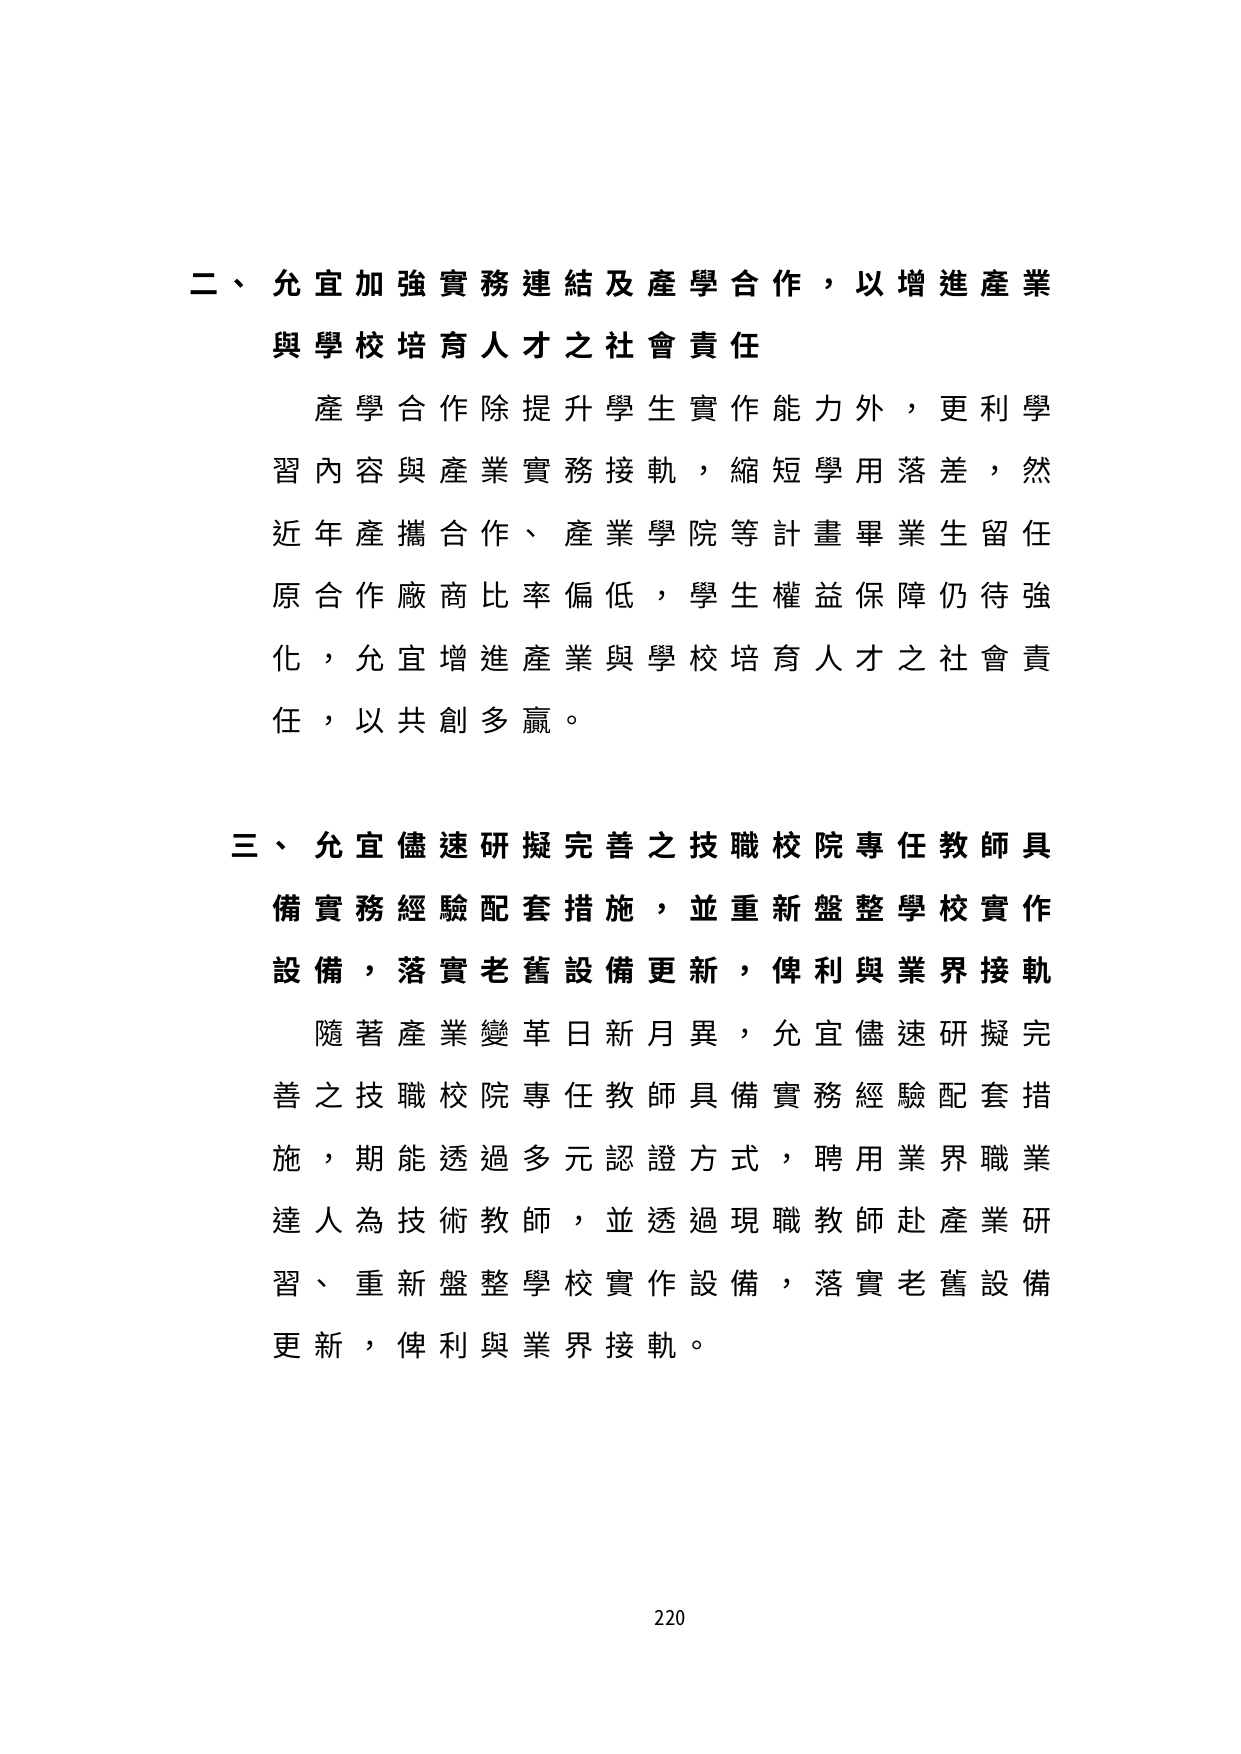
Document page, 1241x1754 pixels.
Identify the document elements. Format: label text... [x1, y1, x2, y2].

text 產學合作除提升學生實作能力外，更利學習內容與產業實務接軌，縮短學用落差，然近年產攜合作、產業學院等計畫畢業生留任原合作廠商比率偏低，學生權益保障仍待強化，允宜增進產業與學校培育人才之社會責任，以共創多贏。 [242, 365, 1058, 740]
text 二、允宜加強實務連結及產學合作，以增進產業與學校培育人才之社會責任 [183, 240, 1058, 365]
text 三、允宜儘速研擬完善之技職校院專任教師具備實務經驗配套措施，並重新盤整學校實作設備，落實老舊設備更新，俾利與業界接軌 [183, 802, 1058, 990]
text 隨著產業變革日新月異，允宜儘速研擬完善之技職校院專任教師具備實務經驗配套措施，期能透過多元認證方式，聘用業界職業達人為技術教師，並透過現職教師赴產業研習、重新盤整學校實作設備，落實老舊設備更新，俾利與業界接軌。 [242, 990, 1058, 1365]
